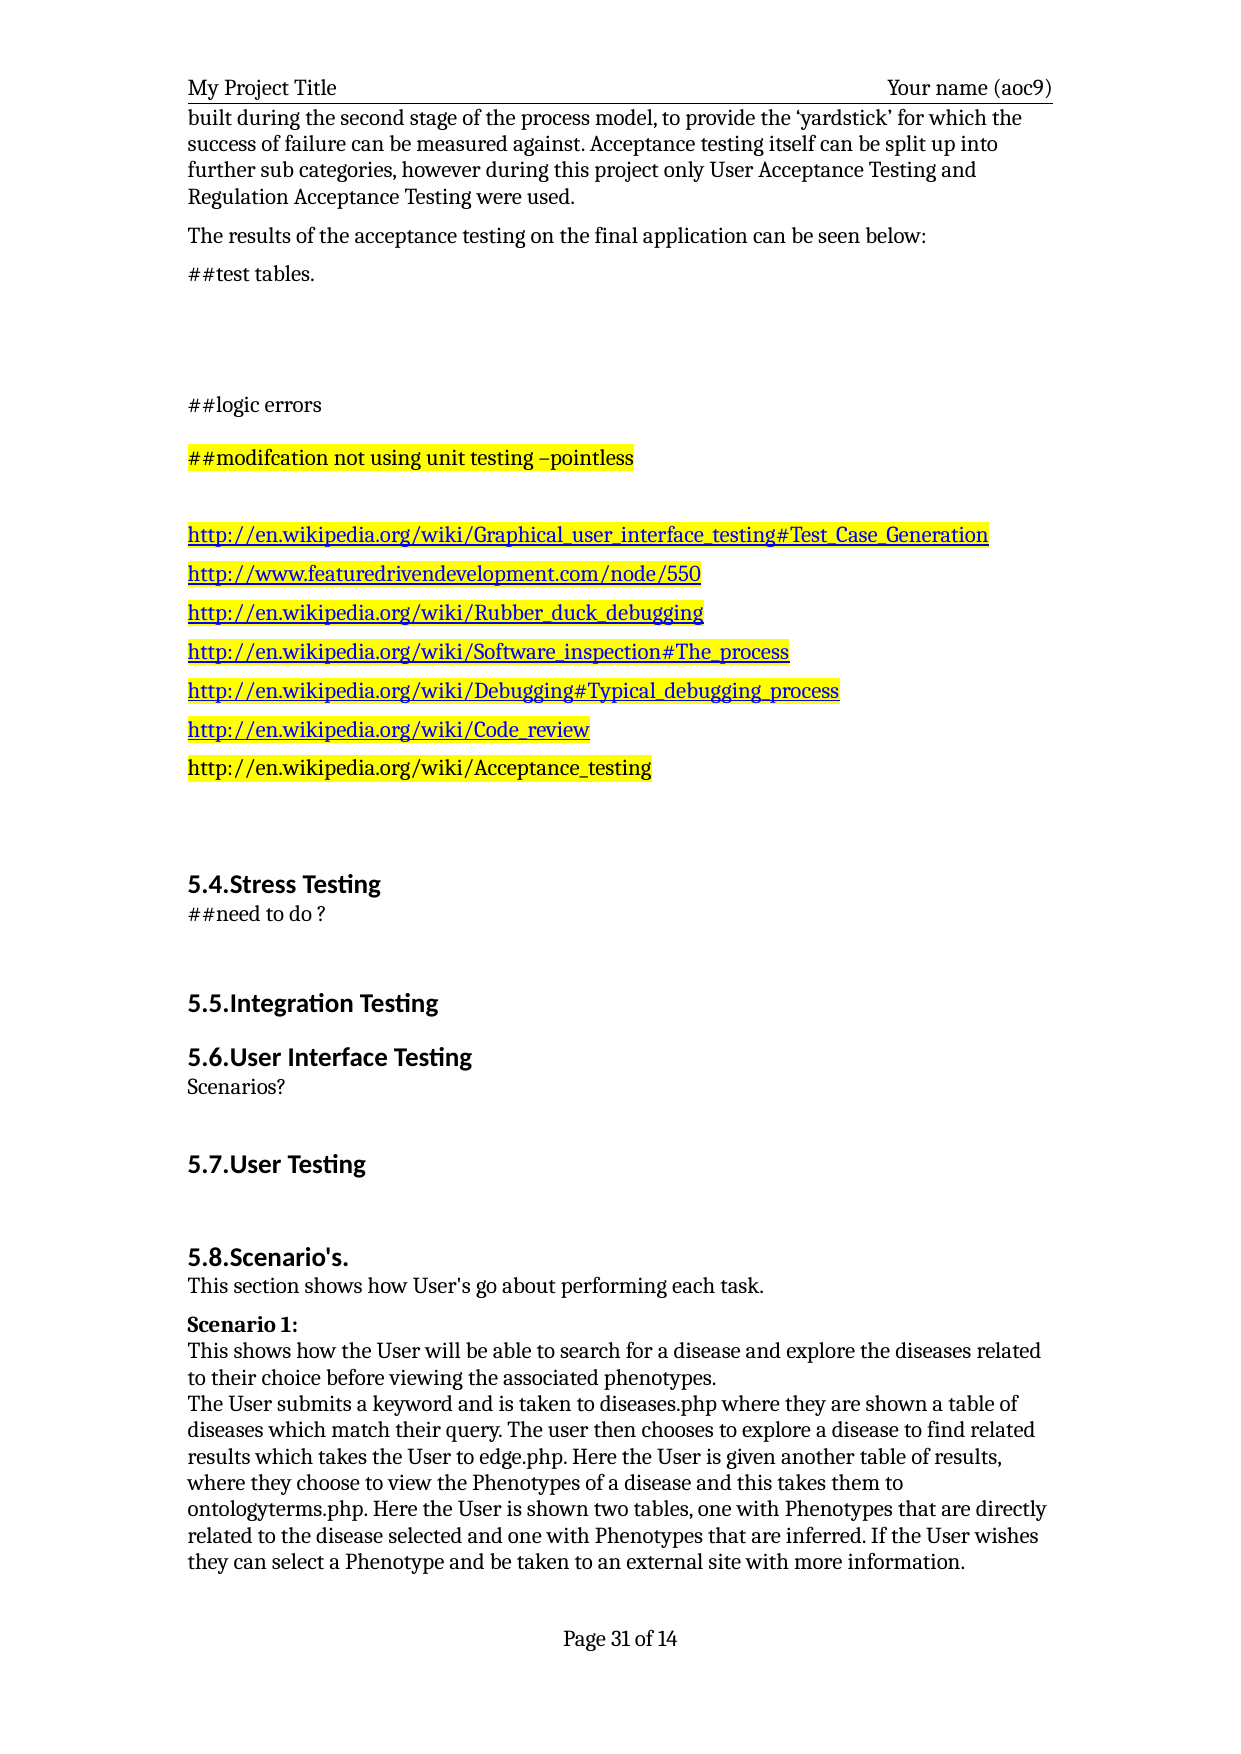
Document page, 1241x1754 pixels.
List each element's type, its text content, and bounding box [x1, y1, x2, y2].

text Scenario 1: [187, 1312, 1053, 1338]
text Scenarios? [187, 1073, 1053, 1100]
subtitle User Interface Testing [187, 1041, 1053, 1073]
text http://www.featuredrivendevelopment.com/node/550 [187, 561, 1053, 587]
text built during the second stage of the process model, to provide the ‘yardstick’ for which the success of failure can be measured against. Acceptance testing itself can be split up into further sub categories, however during this project only User Acceptance Testing and Regulation Acceptance Testing were used. [187, 104, 1053, 210]
text The results of the acceptance testing on the final application can be seen below: [187, 222, 1053, 249]
text ##logic errors [187, 392, 1053, 418]
text http://en.wikipedia.org/wiki/Software_inspection#The_process [187, 639, 1053, 665]
text http://en.wikipedia.org/wiki/Debugging#Typical_debugging_process [187, 677, 1053, 704]
text http://en.wikipedia.org/wiki/Rubber_duck_debugging [187, 600, 1053, 626]
text This shows how the User will be able to search for a disease and explore the diseases related to their choice before viewing the associated phenotypes. [187, 1338, 1053, 1391]
text The User submits a keyword and is taken to diseases.php where they are shown a table of diseases which match their query. The user then chooses to explore a disease to find related results which takes the User to edge.php. Here the User is given another table of results, where they choose to view the Phenotypes of a disease and this takes them to ontologyterms.php. Here the User is shown two tables, one with Phenotypes that are directly related to the disease selected and one with Phenotypes that are inferred. If the User wishes they can select a Phenotype and be taken to an external site with more information. [187, 1391, 1053, 1575]
subtitle Stress Testing [187, 868, 1053, 901]
text http://en.wikipedia.org/wiki/Acceptance_testing [187, 755, 1053, 782]
text This section shows how User's go about performing each task. [187, 1273, 1053, 1299]
subtitle Integration Testing [187, 987, 1053, 1020]
text ##test tables. [187, 261, 1053, 288]
subtitle User Testing [187, 1147, 1053, 1180]
text http://en.wikipedia.org/wiki/Graphical_user_interface_testing#Test_Case_Generation [187, 522, 1053, 548]
text ##need to do ? [187, 901, 1053, 927]
text http://en.wikipedia.org/wiki/Code_review [187, 716, 1053, 743]
subtitle Scenario's. [187, 1240, 1053, 1273]
text ##modifcation not using unit testing –pointless [187, 444, 1053, 471]
